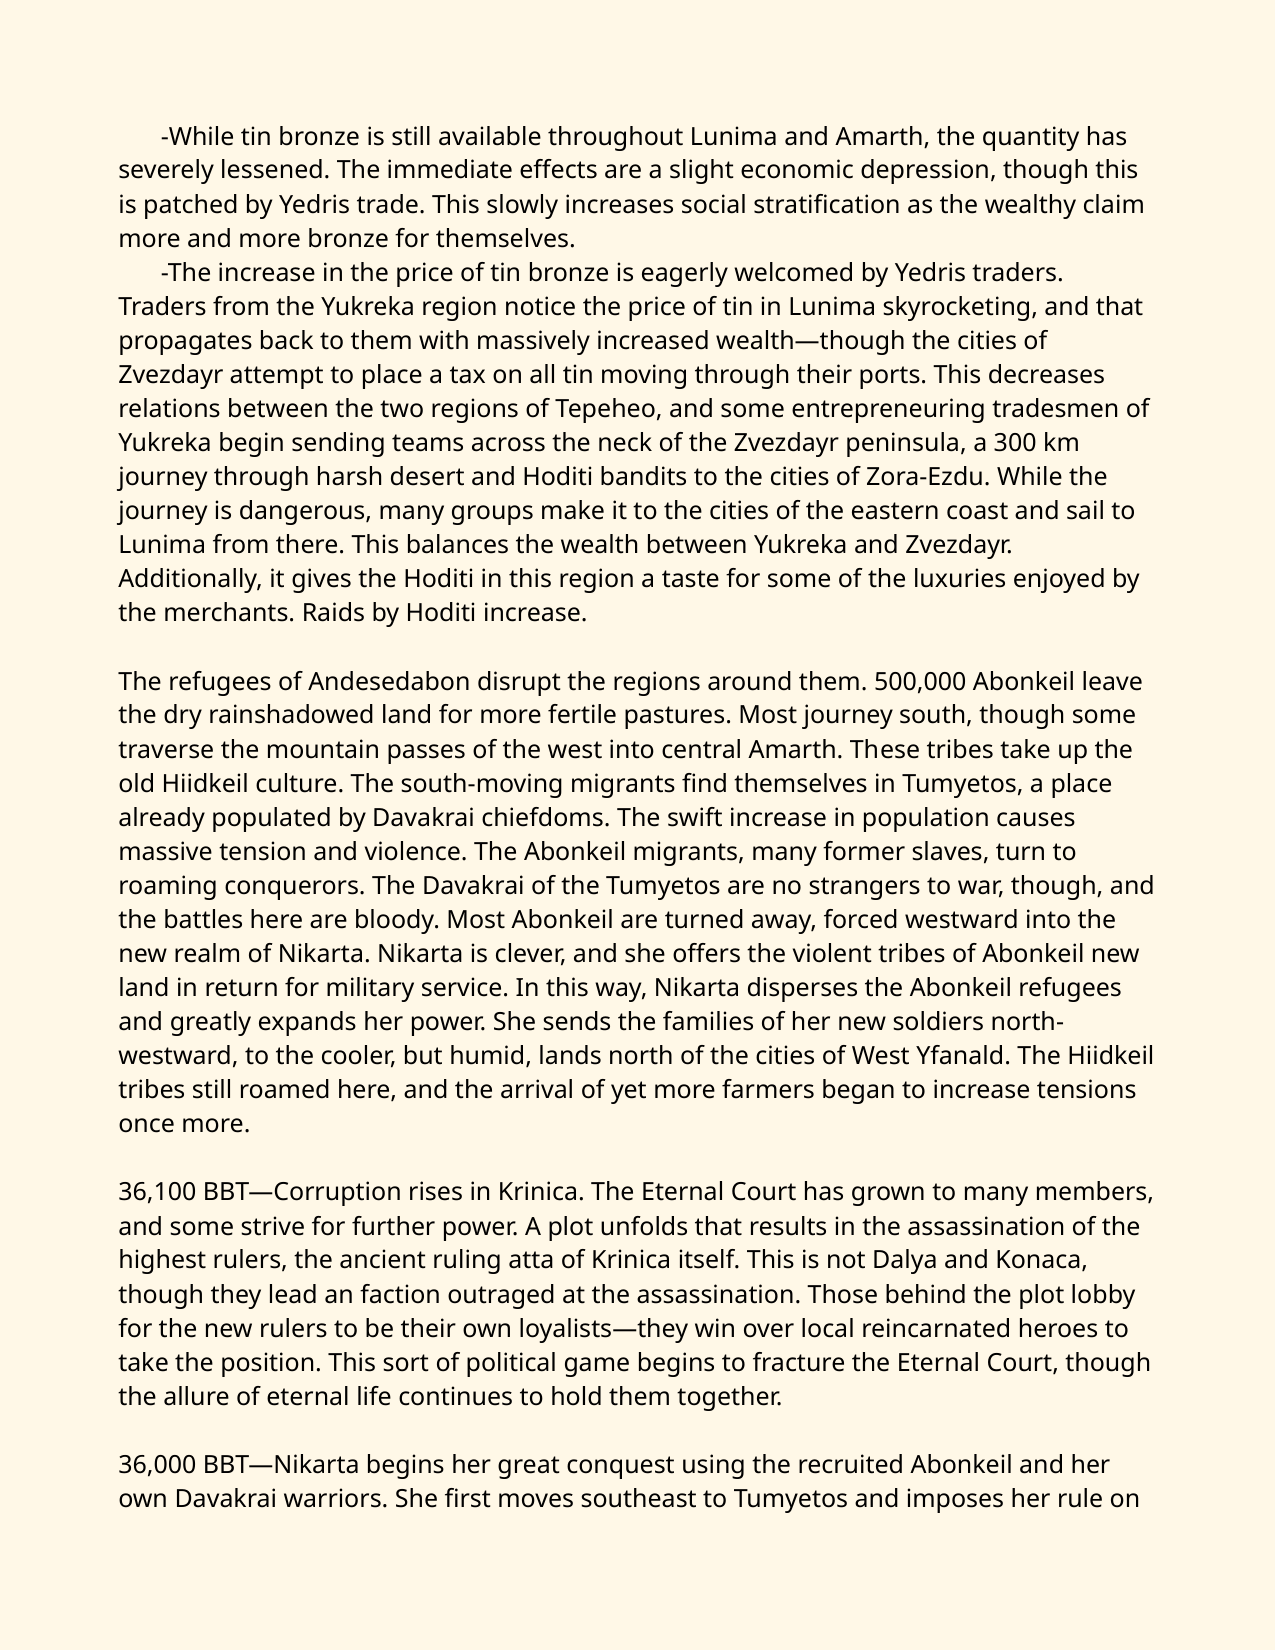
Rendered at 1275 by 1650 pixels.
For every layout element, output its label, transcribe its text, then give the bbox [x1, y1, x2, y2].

text 36,000 BBT—Nikarta begins her great conquest using the recruited Abonkeil and her own Davakrai warriors. She first moves southeast to Tumyetos and imposes her rule on [118, 1447, 1157, 1515]
text 36,100 BBT—Corruption rises in Krinica. The Eternal Court has grown to many members, and some strive for further power. A plot unfolds that results in the assassination of the highest rulers, the ancient ruling atta of Krinica itself. This is not Dalya and Konaca, though they lead an faction outraged at the assassination. Those behind the plot lobby for the new rulers to be their own loyalists—they win over local reincarnated heroes to take the position. This sort of political game begins to fracture the Eternal Court, though the allure of eternal life continues to hold them together. [118, 1174, 1157, 1412]
text -While tin bronze is still available throughout Lunima and Amarth, the quantity has severely lessened. The immediate effects are a slight economic depression, though this is patched by Yedris trade. This slowly increases social stratification as the wealthy claim more and more bronze for themselves. [118, 118, 1157, 254]
text -The increase in the price of tin bronze is eagerly welcomed by Yedris traders. Traders from the Yukreka region notice the price of tin in Lunima skyrocketing, and that propagates back to them with massively increased wealth—though the cities of Zvezdayr attempt to place a tax on all tin moving through their ports. This decreases relations between the two regions of Tepeheo, and some entrepreneuring tradesmen of Yukreka begin sending teams across the neck of the Zvezdayr peninsula, a 300 km journey through harsh desert and Hoditi bandits to the cities of Zora-Ezdu. While the journey is dangerous, many groups make it to the cities of the eastern coast and sail to Lunima from there. This balances the wealth between Yukreka and Zvezdayr. Additionally, it gives the Hoditi in this region a taste for some of the luxuries enjoyed by the merchants. Raids by Hoditi increase. [118, 254, 1157, 629]
text The refugees of Andesedabon disrupt the regions around them. 500,000 Abonkeil leave the dry rainshadowed land for more fertile pastures. Most journey south, though some traverse the mountain passes of the west into central Amarth. These tribes take up the old Hiidkeil culture. The south-moving migrants find themselves in Tumyetos, a place already populated by Davakrai chiefdoms. The swift increase in population causes massive tension and violence. The Abonkeil migrants, many former slaves, turn to roaming conquerors. The Davakrai of the Tumyetos are no strangers to war, though, and the battles here are bloody. Most Abonkeil are turned away, forced westward into the new realm of Nikarta. Nikarta is clever, and she offers the violent tribes of Abonkeil new land in return for military service. In this way, Nikarta disperses the Abonkeil refugees and greatly expands her power. She sends the families of her new soldiers north-westward, to the cooler, but humid, lands north of the cities of West Yfanald. The Hiidkeil tribes still roamed here, and the arrival of yet more farmers began to increase tensions once more. [118, 663, 1157, 1140]
